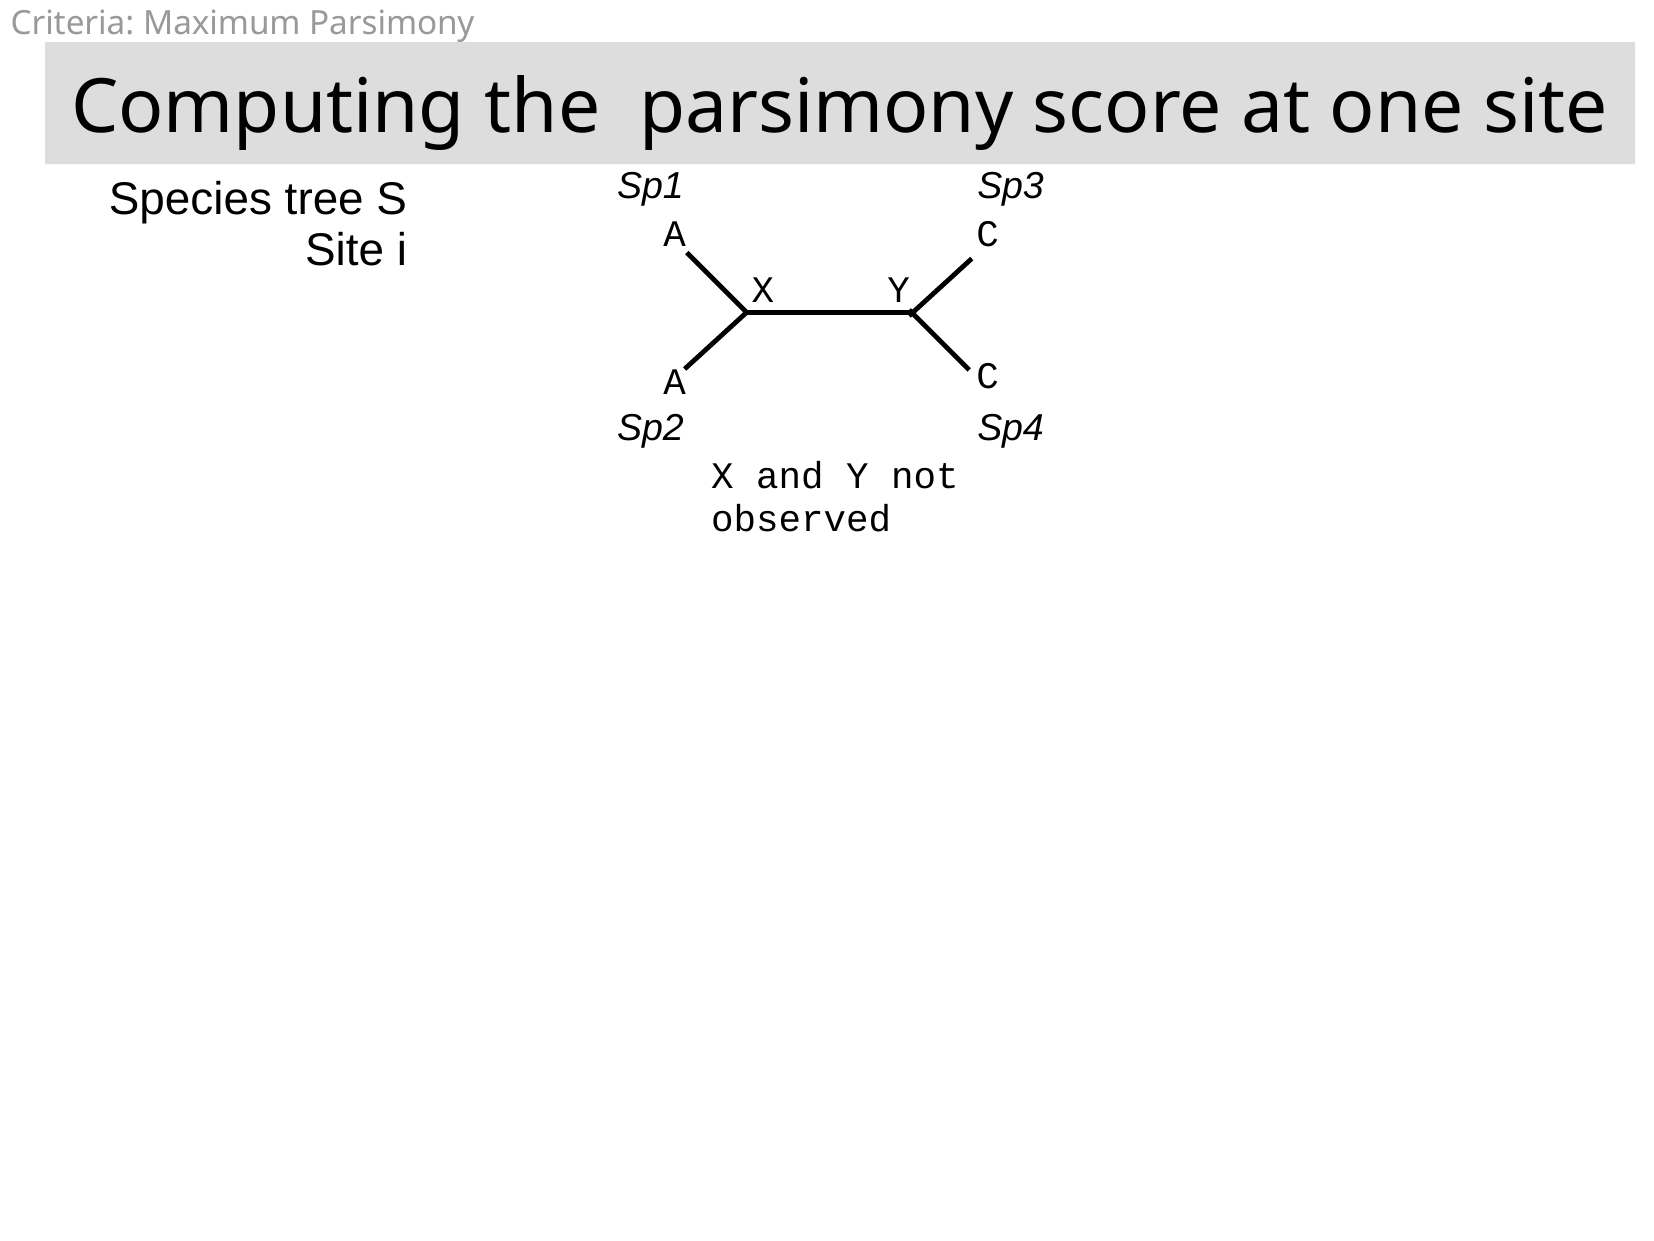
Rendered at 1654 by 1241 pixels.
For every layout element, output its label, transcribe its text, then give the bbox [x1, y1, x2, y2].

text_box X [736, 263, 790, 317]
text_box A [648, 208, 739, 261]
text_box Species tree S Site i [0, 165, 422, 283]
text_box Sp1 [602, 165, 708, 256]
title Computing the parsimony score at one site [45, 42, 1636, 165]
text_box Sp4 [962, 358, 1068, 456]
text_box X and Y not observed [696, 450, 1001, 577]
text_box Sp3 [962, 165, 1068, 256]
text_box C [961, 208, 1052, 261]
text_box Sp2 [602, 358, 708, 456]
text_box A [648, 355, 739, 409]
text_box C [961, 349, 1052, 403]
text_box Criteria: Maximum Parsimony [10, 0, 513, 73]
text_box Y [872, 263, 925, 317]
